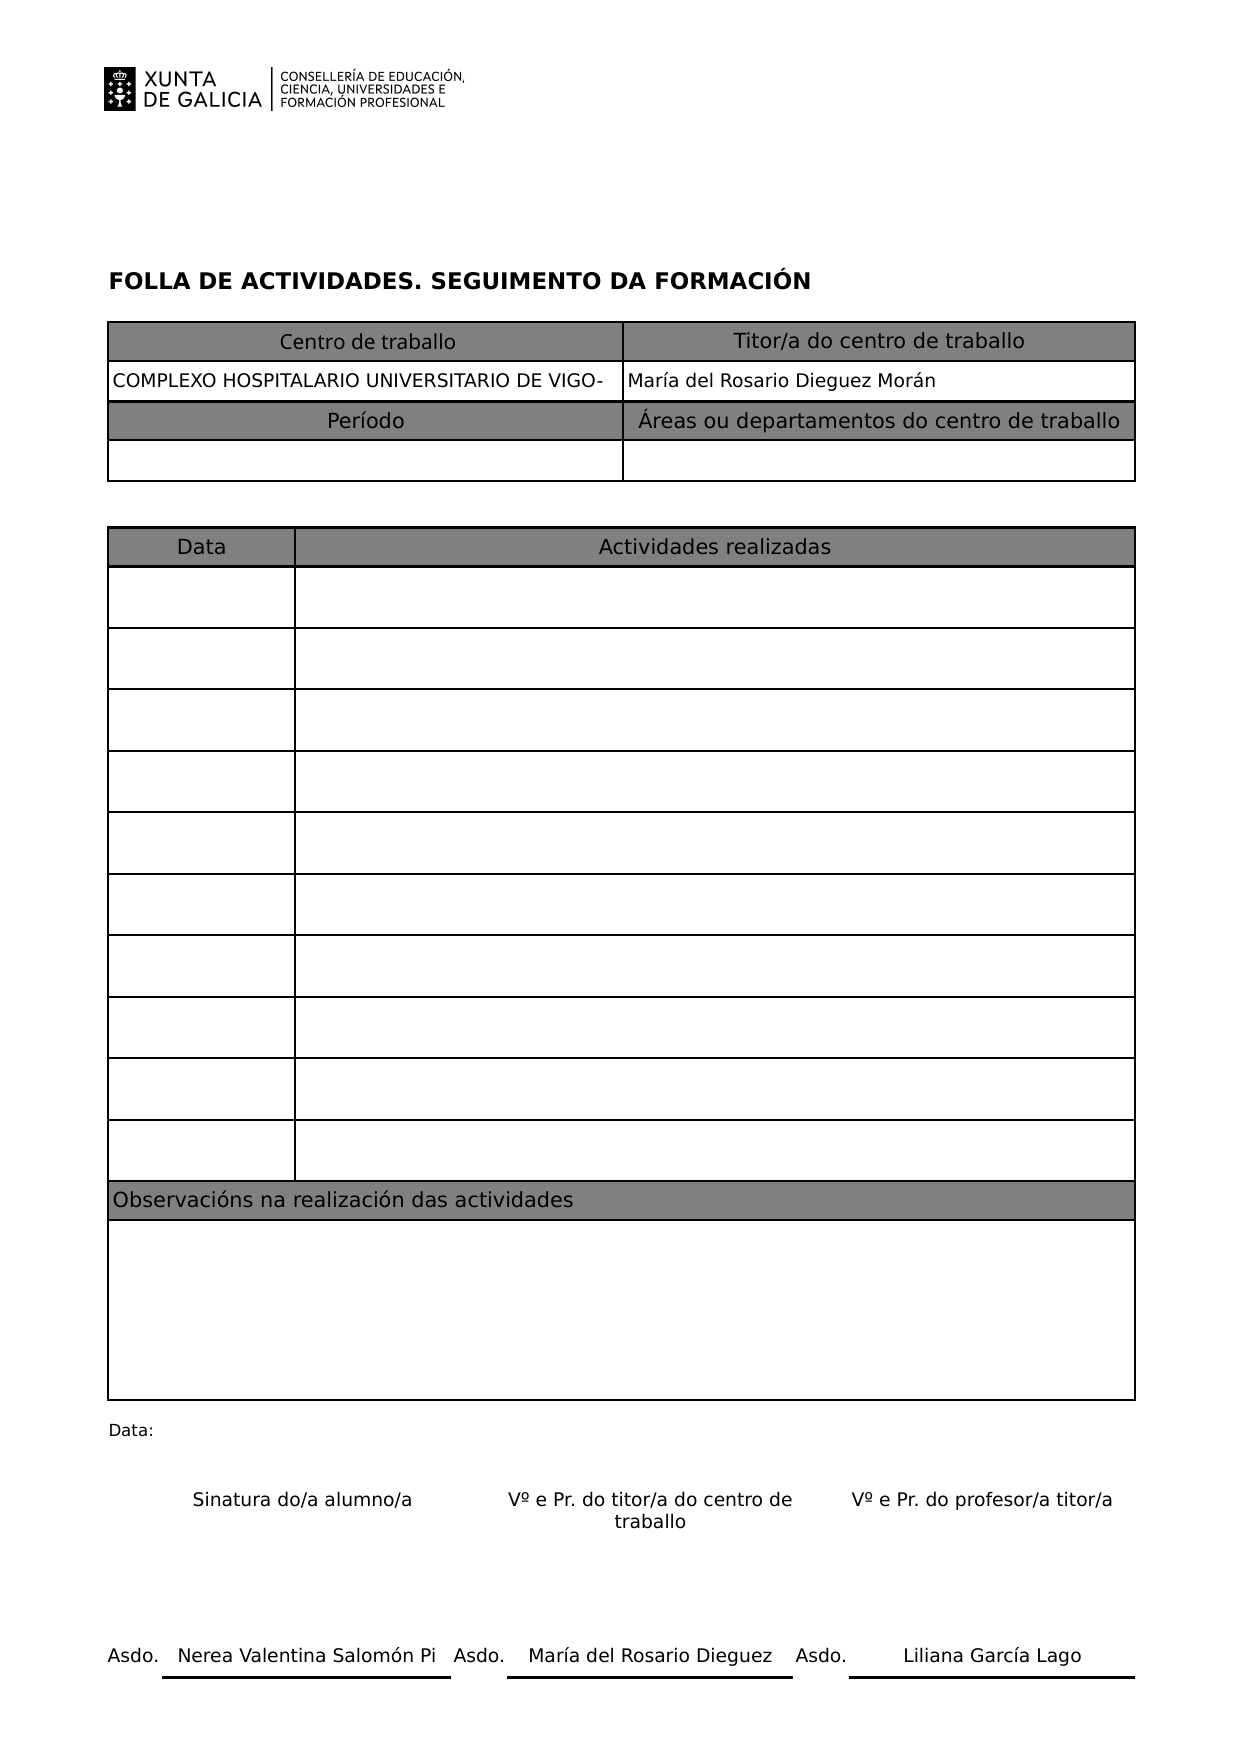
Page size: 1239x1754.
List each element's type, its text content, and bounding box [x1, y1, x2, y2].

table_cell [489, 1421, 507, 1450]
table_cell [0, 1119, 104, 1180]
table_header [811, 0, 825, 41]
table_cell [295, 155, 447, 241]
table_header [1140, 0, 1239, 41]
table_cell [1135, 41, 1139, 67]
table_header [825, 0, 849, 41]
table_cell [109, 998, 294, 1057]
table_cell [849, 1421, 1102, 1450]
table_cell [0, 1421, 104, 1450]
table_cell [1140, 439, 1239, 480]
table_cell [811, 1421, 825, 1450]
table_cell [170, 309, 295, 321]
table_cell [108, 1450, 158, 1480]
table_cell [849, 1543, 1102, 1636]
table_cell [849, 482, 1102, 526]
table_cell [507, 68, 623, 154]
table_cell Data: [108, 1421, 170, 1450]
table_cell [0, 321, 104, 360]
table_cell [109, 441, 622, 480]
table_cell [849, 1450, 1102, 1480]
table_cell [1140, 1180, 1239, 1219]
table_cell [158, 309, 162, 321]
table_header [489, 0, 507, 41]
table_cell [1140, 627, 1239, 688]
table_cell [1102, 41, 1135, 67]
table_cell [104, 1399, 108, 1421]
table_cell [109, 1121, 294, 1180]
table_cell [296, 875, 1134, 934]
table_cell [811, 309, 825, 321]
table_cell [447, 41, 451, 67]
table_cell [447, 1421, 451, 1450]
table_cell [507, 1401, 623, 1421]
table_cell [507, 309, 623, 321]
table_cell [0, 309, 104, 321]
table_cell [469, 482, 489, 526]
table_cell [811, 1401, 825, 1421]
table_cell [793, 482, 811, 526]
table_cell [108, 1520, 158, 1543]
table_cell [825, 1520, 849, 1543]
table_cell [0, 241, 104, 268]
table_cell [793, 309, 811, 321]
table_cell Nerea Valentina Salomón Pi [162, 1636, 451, 1676]
table_cell [170, 1520, 295, 1543]
table_cell [104, 1520, 108, 1543]
table_cell [295, 482, 447, 526]
table_cell [489, 1450, 507, 1480]
table_cell [0, 1180, 104, 1219]
table_cell [469, 1543, 489, 1636]
table_cell [296, 998, 1134, 1057]
table_cell [296, 568, 1134, 627]
table_cell [447, 241, 451, 268]
table_cell [1140, 41, 1239, 67]
table_cell [109, 936, 294, 996]
table_cell [469, 1421, 489, 1450]
table_cell [295, 41, 447, 67]
table_cell Data [109, 529, 294, 565]
table_cell [109, 1221, 1134, 1399]
table_cell [0, 155, 104, 241]
table_cell [451, 1480, 469, 1520]
table_header [295, 0, 447, 41]
table_cell [849, 68, 1102, 154]
table_cell [158, 1520, 162, 1543]
table_cell [447, 155, 451, 241]
table_cell [451, 155, 469, 241]
table_cell [0, 439, 104, 480]
table_cell [1140, 1450, 1239, 1480]
table_cell [1140, 873, 1239, 934]
table_cell [507, 482, 623, 526]
table_cell [447, 309, 451, 321]
table_cell [108, 155, 158, 241]
table_cell [793, 41, 811, 67]
table_header [849, 0, 1102, 41]
table_cell [1102, 155, 1135, 241]
table_cell [0, 1219, 104, 1399]
table_cell [469, 1520, 489, 1543]
table_cell Período [109, 403, 622, 439]
table_cell [296, 813, 1134, 873]
table_cell [489, 482, 507, 526]
table_cell [447, 482, 451, 526]
table_cell [489, 68, 507, 154]
table_cell [447, 1543, 451, 1636]
table_cell [507, 241, 623, 268]
table_header [447, 0, 451, 41]
table_cell [0, 360, 104, 400]
table_cell [158, 1450, 162, 1480]
table_cell [825, 309, 849, 321]
table_cell [1135, 1520, 1139, 1543]
table_cell [0, 688, 104, 750]
table_cell [108, 1543, 158, 1636]
table_cell [0, 1636, 104, 1676]
table_cell [469, 1450, 489, 1480]
table_cell Titor/a do centro de traballo [624, 323, 1134, 360]
table_cell [849, 1401, 1102, 1421]
table_cell [158, 1543, 162, 1636]
table_cell [447, 1520, 451, 1543]
table_cell [489, 309, 507, 321]
table_cell [825, 241, 849, 268]
table_cell [108, 482, 158, 526]
table_cell [1140, 1219, 1239, 1399]
table_header [0, 0, 104, 41]
table_cell [0, 269, 104, 309]
table_cell [0, 1480, 104, 1520]
table_cell [1135, 309, 1139, 321]
table_cell [162, 309, 170, 321]
table_cell [1135, 155, 1139, 241]
table_cell [451, 1520, 469, 1543]
table_cell [0, 873, 104, 934]
table_cell [623, 1450, 793, 1480]
table_cell Vº e Pr. do titor/a do centro de traballo [489, 1480, 811, 1543]
table_cell [1102, 241, 1135, 268]
table_cell [0, 1399, 104, 1421]
table_header [1135, 0, 1139, 41]
table_cell [0, 1543, 104, 1636]
table_cell [1135, 68, 1139, 154]
table_cell FOLLA DE ACTIVIDADES. SEGUIMENTO DA FORMACIÓN [108, 269, 1102, 309]
table_cell [849, 1520, 1102, 1543]
table_cell [469, 1480, 489, 1520]
table_cell [162, 41, 170, 67]
table_cell [451, 309, 469, 321]
table_cell [825, 1543, 849, 1636]
table_cell [170, 41, 295, 67]
table_cell [793, 1401, 811, 1421]
table_cell Liliana García Lago [849, 1636, 1135, 1676]
table_cell [451, 1450, 469, 1480]
table_cell [1102, 1421, 1135, 1450]
table_cell [0, 1520, 104, 1543]
table_cell [108, 1480, 158, 1520]
table_cell [469, 155, 489, 241]
table_cell [162, 1543, 170, 1636]
table_cell [451, 1543, 469, 1636]
table_header [170, 0, 295, 41]
table_cell [296, 1121, 1134, 1180]
table_cell [1140, 321, 1239, 360]
table_cell [1140, 1636, 1239, 1676]
table_cell [295, 1401, 447, 1421]
table_cell [0, 996, 104, 1057]
table_cell [811, 1480, 825, 1520]
table_cell [115, 95, 125, 100]
table_cell [158, 41, 162, 67]
table_cell [295, 309, 447, 321]
table_cell [162, 155, 170, 241]
table_cell [296, 629, 1134, 688]
table_cell [295, 1421, 447, 1450]
table_cell [296, 690, 1134, 750]
table_cell [295, 1450, 447, 1480]
table_cell [825, 155, 849, 241]
table_cell [162, 241, 170, 268]
table_cell Centro de traballo [109, 323, 622, 360]
table_cell [825, 1421, 849, 1450]
table_cell [158, 155, 162, 241]
table_cell [0, 526, 104, 565]
table_cell [623, 1421, 793, 1450]
table_cell [1140, 68, 1239, 154]
table_cell [1102, 309, 1135, 321]
table_cell [451, 41, 469, 67]
table_cell [162, 1520, 170, 1543]
table_cell Observacións na realización das actividades [109, 1182, 1134, 1219]
table_cell [109, 629, 294, 688]
table_cell [170, 241, 295, 268]
table_cell [170, 482, 295, 526]
table_cell [447, 1450, 451, 1480]
table_cell [104, 1450, 108, 1480]
table_cell [104, 269, 108, 309]
table_cell [811, 68, 825, 154]
table_cell [104, 68, 469, 154]
table_cell [849, 155, 1102, 241]
table_cell [451, 241, 469, 268]
table_cell COMPLEXO HOSPITALARIO UNIVERSITARIO DE VIGO- [109, 362, 622, 400]
table_header [108, 0, 158, 41]
table_cell [1140, 360, 1239, 400]
table_cell [1135, 1450, 1139, 1480]
table_cell [1135, 480, 1139, 526]
table_cell [1135, 1543, 1139, 1636]
table_cell [507, 1450, 623, 1480]
table_cell [469, 309, 489, 321]
table_cell [170, 1401, 295, 1421]
table_cell [0, 68, 104, 154]
table_cell [811, 1520, 825, 1543]
table_cell [825, 482, 849, 526]
table_cell [170, 1421, 295, 1450]
table_cell [489, 1543, 507, 1636]
table_cell [1102, 68, 1135, 154]
table_cell [1140, 1421, 1239, 1450]
table_cell [825, 1401, 849, 1421]
table_cell [109, 875, 294, 934]
table_cell [296, 752, 1134, 811]
table_cell [623, 241, 793, 268]
table_cell [489, 241, 507, 268]
table_cell [1102, 269, 1135, 309]
table_cell [1140, 1543, 1239, 1636]
table_cell [507, 1421, 623, 1450]
table_cell [104, 309, 108, 321]
table_header [104, 0, 108, 41]
table_cell [109, 752, 294, 811]
table_cell [158, 1401, 162, 1421]
table_cell [811, 1543, 825, 1636]
table_cell [0, 41, 104, 67]
table_cell [1135, 1636, 1139, 1676]
table_cell [451, 1401, 469, 1421]
table_cell [109, 1059, 294, 1118]
table_cell [1140, 934, 1239, 996]
table_cell [0, 1450, 104, 1480]
table_cell [296, 1059, 1134, 1118]
table_header [158, 0, 162, 41]
table_cell [1140, 811, 1239, 873]
table_cell [104, 241, 108, 268]
table_cell [811, 41, 825, 67]
table_cell [1140, 400, 1239, 439]
table_cell [624, 441, 1134, 480]
table_cell Asdo. [104, 1636, 162, 1676]
table_cell [489, 155, 507, 241]
table_cell [0, 1057, 104, 1118]
table_cell [0, 565, 104, 627]
table_cell [451, 482, 469, 526]
table_cell [825, 68, 849, 154]
table_cell [109, 813, 294, 873]
table_cell [1140, 480, 1239, 526]
table_cell [793, 1450, 811, 1480]
table_header [469, 0, 489, 41]
table_cell [1135, 1421, 1139, 1450]
table_cell [295, 1543, 447, 1636]
table_cell [1135, 269, 1139, 309]
table_cell [793, 155, 811, 241]
table_header [162, 0, 170, 41]
table_cell [1140, 565, 1239, 627]
table_header [507, 0, 623, 41]
table_cell [849, 241, 1102, 268]
table_header [1102, 0, 1135, 41]
table_cell [1140, 1480, 1239, 1520]
table_cell [1102, 1450, 1135, 1480]
table_cell [295, 1520, 447, 1543]
table_cell [469, 41, 489, 67]
table_cell [170, 155, 295, 241]
table_cell [1140, 1520, 1239, 1543]
table_cell [825, 41, 849, 67]
table_cell [451, 1421, 469, 1450]
table_cell Sinatura do/a alumno/a [158, 1480, 447, 1520]
table_cell Vº e Pr. do profesor/a titor/a [825, 1480, 1139, 1520]
table_cell [170, 1450, 295, 1480]
table_cell [811, 482, 825, 526]
table_cell [104, 1480, 108, 1520]
table_cell [162, 1450, 170, 1480]
table_cell [793, 1543, 811, 1636]
table_cell [109, 568, 294, 627]
table_cell Áreas ou departamentos do centro de traballo [624, 403, 1134, 439]
table_cell [108, 1401, 158, 1421]
table_cell [623, 309, 793, 321]
table_cell [811, 1450, 825, 1480]
table_cell [1140, 688, 1239, 750]
table_cell María del Rosario Dieguez [507, 1636, 793, 1676]
table_cell [1135, 1399, 1139, 1421]
table_cell [0, 750, 104, 811]
table_cell [1140, 155, 1239, 241]
table_header [623, 0, 793, 41]
table_cell [158, 482, 162, 526]
table_cell [811, 155, 825, 241]
table_cell [811, 241, 825, 268]
table_cell [0, 627, 104, 688]
table_header [793, 0, 811, 41]
table_cell [1140, 750, 1239, 811]
table_cell [296, 936, 1134, 996]
table_cell [507, 41, 623, 67]
table_cell [162, 1401, 170, 1421]
table_cell [849, 309, 1102, 321]
table_cell [104, 480, 108, 526]
table_cell [108, 41, 158, 67]
table_cell [623, 68, 793, 154]
table_cell [793, 68, 811, 154]
table_cell [1140, 241, 1239, 268]
table_cell [104, 1421, 108, 1450]
table_cell [793, 241, 811, 268]
table_cell [1102, 1401, 1135, 1421]
table_cell [295, 241, 447, 268]
table_cell [623, 41, 793, 67]
table_cell [825, 1450, 849, 1480]
table_cell [104, 1543, 108, 1636]
table_cell [1102, 1520, 1135, 1543]
table_cell [469, 1401, 489, 1421]
table_cell [849, 41, 1102, 67]
table_cell [1102, 482, 1135, 526]
table_cell [104, 155, 108, 241]
table_cell [162, 482, 170, 526]
table_cell [623, 482, 793, 526]
table_cell [469, 68, 489, 154]
table_cell [623, 155, 793, 241]
table_cell [109, 690, 294, 750]
table_cell [0, 811, 104, 873]
table_cell [447, 1480, 451, 1520]
table_cell [108, 241, 158, 268]
table_cell [1140, 1399, 1239, 1421]
table_cell [793, 1421, 811, 1450]
table_cell [1140, 309, 1239, 321]
table_cell [623, 1401, 793, 1421]
table_cell [0, 400, 104, 439]
table_cell María del Rosario Dieguez Morán [624, 362, 1134, 400]
table_cell [1140, 269, 1239, 309]
table_cell [1135, 241, 1139, 268]
table_cell Asdo. [793, 1636, 849, 1676]
table_cell Actividades realizadas [296, 529, 1134, 565]
table_cell [1140, 526, 1239, 565]
table_cell [170, 1543, 295, 1636]
table_cell [158, 241, 162, 268]
table_cell [507, 1543, 623, 1636]
table_cell [447, 1401, 451, 1421]
table_cell [104, 41, 108, 67]
table_cell [0, 934, 104, 996]
table_cell [1140, 1119, 1239, 1180]
table_cell [489, 1401, 507, 1421]
table_cell [1102, 1543, 1135, 1636]
table_cell [108, 309, 158, 321]
table_cell [623, 1543, 793, 1636]
table_cell [469, 241, 489, 268]
table_header [451, 0, 469, 41]
table_cell [1140, 1057, 1239, 1118]
table_cell [489, 41, 507, 67]
table_cell [1140, 996, 1239, 1057]
table_cell [507, 155, 623, 241]
table_cell [0, 480, 104, 526]
table_cell Asdo. [451, 1636, 507, 1676]
